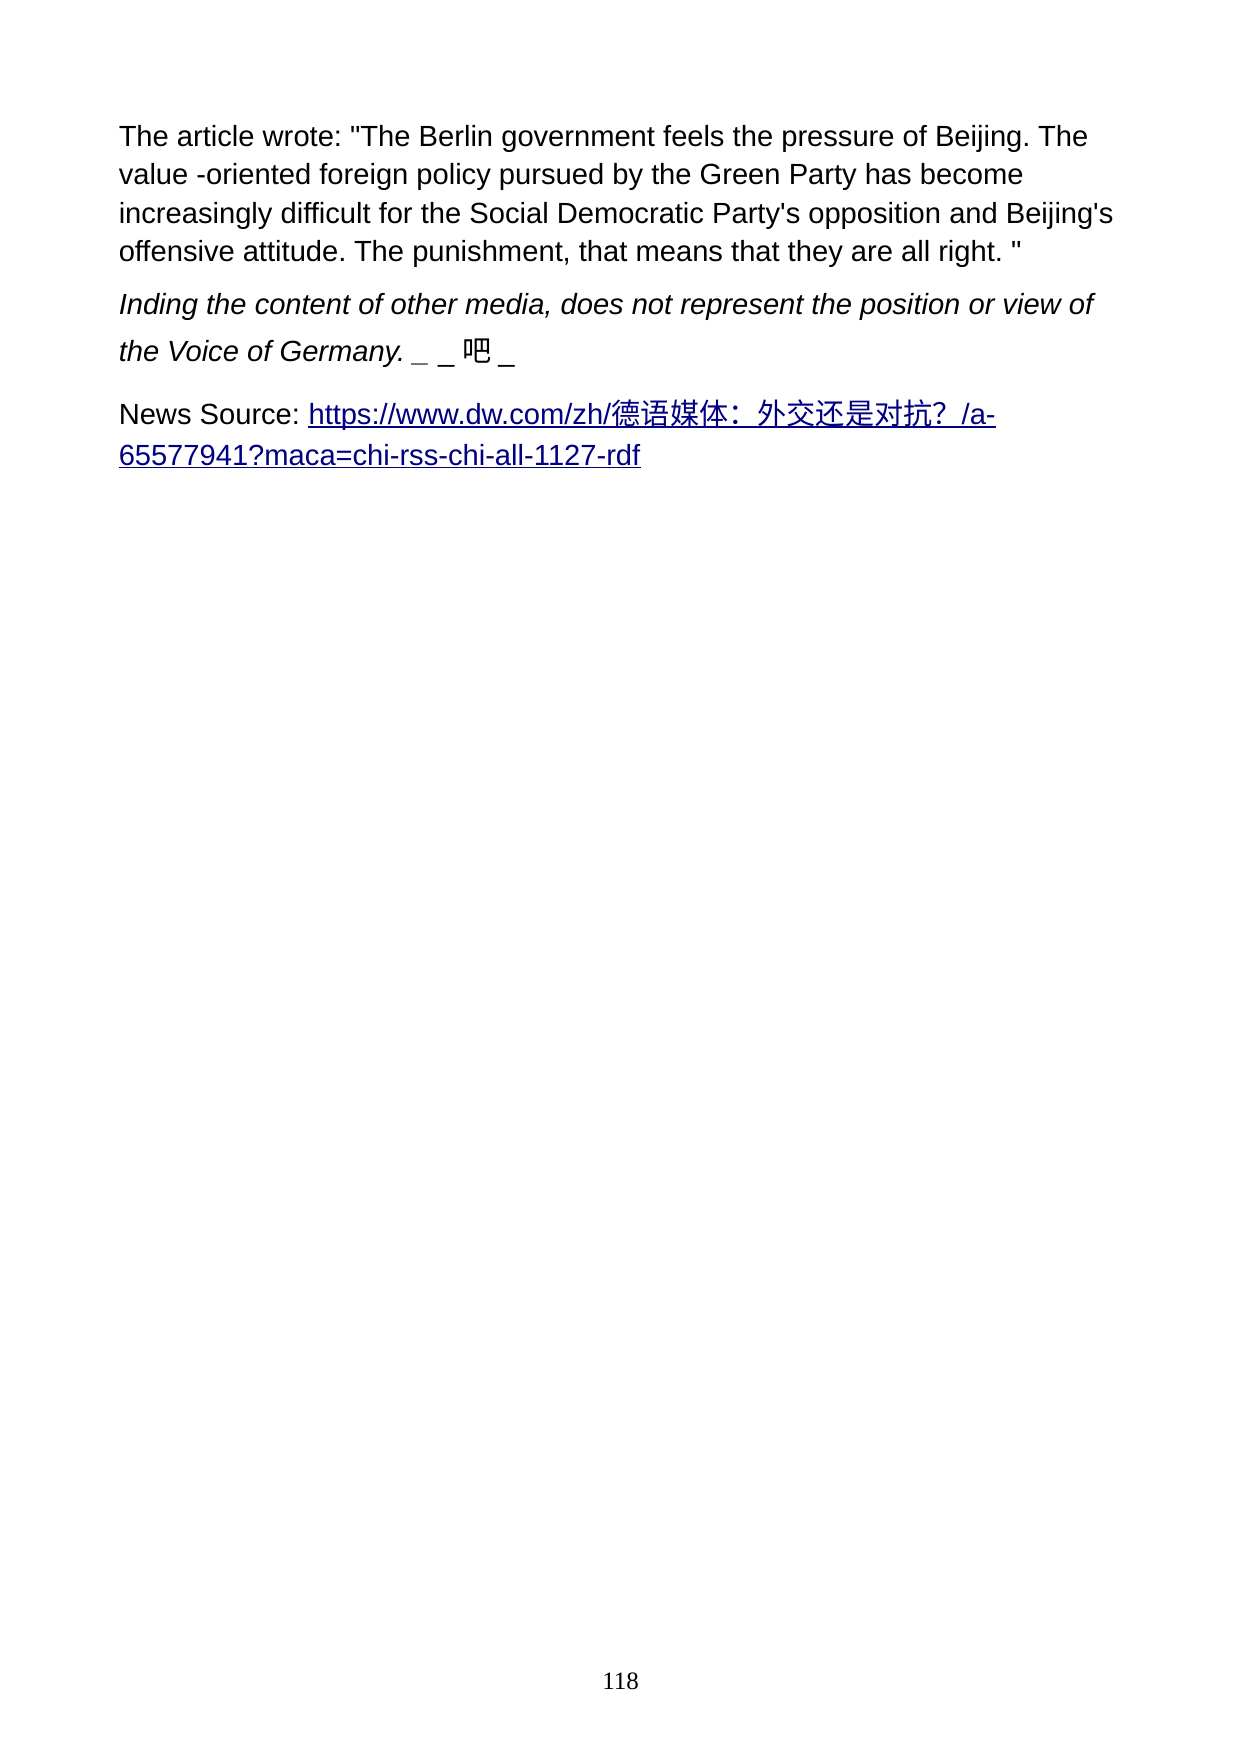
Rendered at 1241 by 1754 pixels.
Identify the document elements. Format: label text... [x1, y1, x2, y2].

text The article wrote: "The Berlin government feels the pressure of Beijing. The value -oriented foreign policy pursued by the Green Party has become increasingly difficult for the Social Democratic Party's opposition and Beijing's offensive attitude. The punishment, that means that they are all right. " [118, 118, 1122, 268]
text Inding the content of other media, does not represent the position or view of the Voice of Germany. _ _ 吧 _ [118, 287, 1122, 369]
text News Source: https://www.dw.com/zh/德语媒体：外交还是对抗？/a-65577941?maca=chi-rss-chi-all-1127-rdf [118, 390, 1122, 471]
